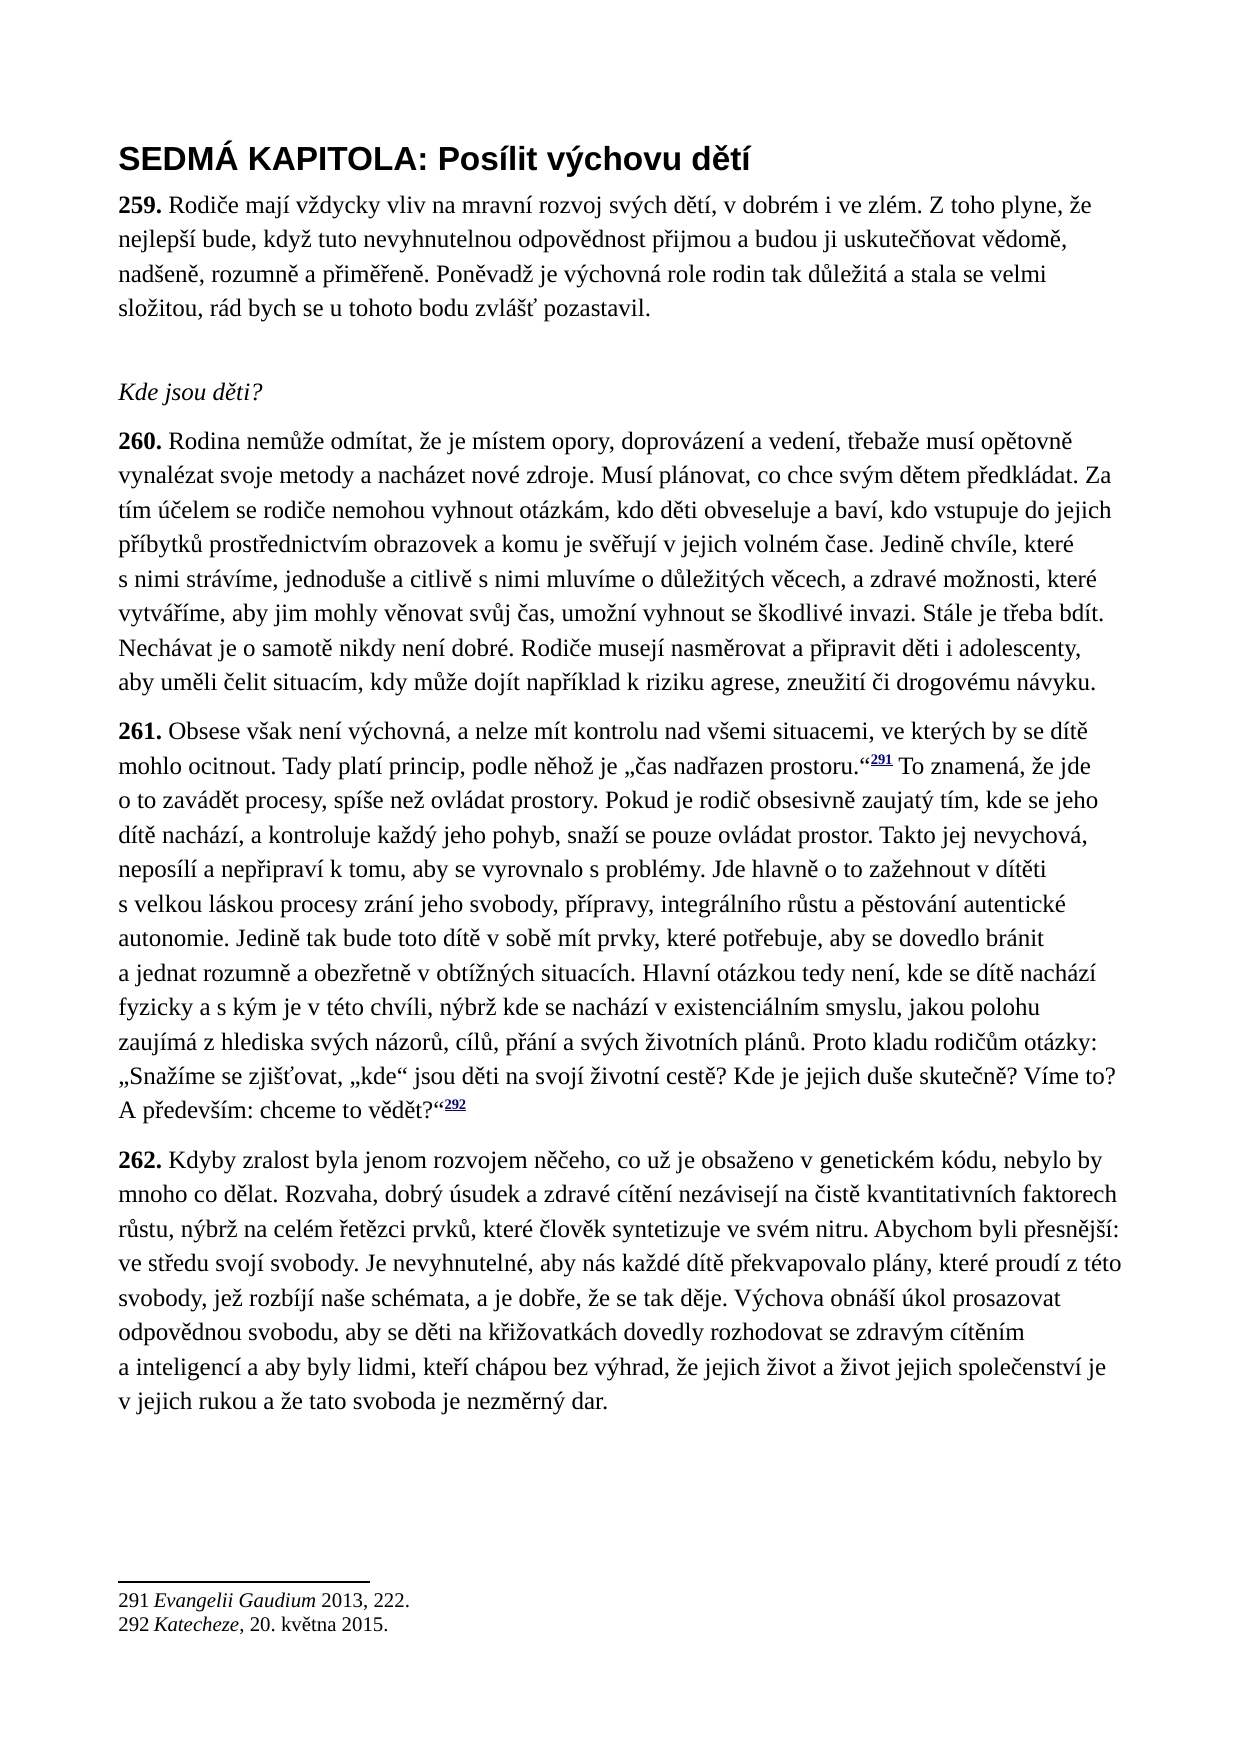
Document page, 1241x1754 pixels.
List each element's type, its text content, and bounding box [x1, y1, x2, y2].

text 261. Obsese však není výchovná, a nelze mít kontrolu nad všemi situacemi, ve kterých by se dítě mohlo ocitnout. Tady platí princip, podle něhož je „čas nadřazen prostoru.“ To znamená, že jde o to zavádět procesy, spíše než ovládat prostory. Pokud je rodič obsesivně zaujatý tím, kde se jeho dítě nachází, a kontroluje každý jeho pohyb, snaží se pouze ovládat prostor. Takto jej nevychová, neposílí a nepřipraví k tomu, aby se vyrovnalo s problémy. Jde hlavně o to zažehnout v dítěti s velkou láskou procesy zrání jeho svobody, přípravy, integrálního růstu a pěstování autentické autonomie. Jedině tak bude toto dítě v sobě mít prvky, které potřebuje, aby se dovedlo bránit a jednat rozumně a obezřetně v obtížných situacích. Hlavní otázkou tedy není, kde se dítě nachází fyzicky a s kým je v této chvíli, nýbrž kde se nachází v existenciálním smyslu, jakou polohu zaujímá z hlediska svých názorů, cílů, přání a svých životních plánů. Proto kladu rodičům otázky: „Snažíme se zjišťovat, „kde“ jsou děti na svojí životní cestě? Kde je jejich duše skutečně? Víme to? A především: chceme to vědět?“ [118, 716, 1122, 1124]
text Katecheze, 20. května 2015. [118, 1612, 1122, 1636]
subtitle SEDMÁ KAPITOLA: Posílit výchovu dětí [118, 139, 1122, 177]
text Evangelii Gaudium 2013, 222. [118, 1588, 1122, 1612]
text 260. Rodina nemůže odmítat, že je místem opory, doprovázení a vedení, třebaže musí opětovně vynalézat svoje metody a nacházet nové zdroje. Musí plánovat, co chce svým dětem předkládat. Za tím účelem se rodiče nemohou vyhnout otázkám, kdo děti obveseluje a baví, kdo vstupuje do jejich příbytků prostřednictvím obrazovek a komu je svěřují v jejich volném čase. Jedině chvíle, které s nimi strávíme, jednoduše a citlivě s nimi mluvíme o důležitých věcech, a zdravé možnosti, které vytváříme, aby jim mohly věnovat svůj čas, umožní vyhnout se škodlivé invazi. Stále je třeba bdít. Nechávat je o samotě nikdy není dobré. Rodiče musejí nasměrovat a připravit děti i adolescenty, aby uměli čelit situacím, kdy může dojít například k riziku agrese, zneužití či drogovému návyku. [118, 426, 1122, 696]
text Kde jsou děti? [118, 377, 1122, 406]
text 259. Rodiče mají vždycky vliv na mravní rozvoj svých dětí, v dobrém i ve zlém. Z toho plyne, že nejlepší bude, když tuto nevyhnutelnou odpovědnost přijmou a budou ji uskutečňovat vědomě, nadšeně, rozumně a přiměřeně. Poněvadž je výchovná role rodin tak důležitá a stala se velmi složitou, rád bych se u tohoto bodu zvlášť pozastavil. [118, 190, 1122, 357]
text 262. Kdyby zralost byla jenom rozvojem něčeho, co už je obsaženo v genetickém kódu, nebylo by mnoho co dělat. Rozvaha, dobrý úsudek a zdravé cítění nezávisejí na čistě kvantitativních faktorech růstu, nýbrž na celém řetězci prvků, které člověk syntetizuje ve svém nitru. Abychom byli přesnější: ve středu svojí svobody. Je nevyhnutelné, aby nás každé dítě překvapovalo plány, které proudí z této svobody, jež rozbíjí naše schémata, a je dobře, že se tak děje. Výchova obnáší úkol prosazovat odpovědnou svobodu, aby se děti na křižovatkách dovedly rozhodovat se zdravým cítěním a inteligencí a aby byly lidmi, kteří chápou bez výhrad, že jejich život a život jejich společenství je v jejich rukou a že tato svoboda je nezměrný dar. [118, 1145, 1122, 1449]
